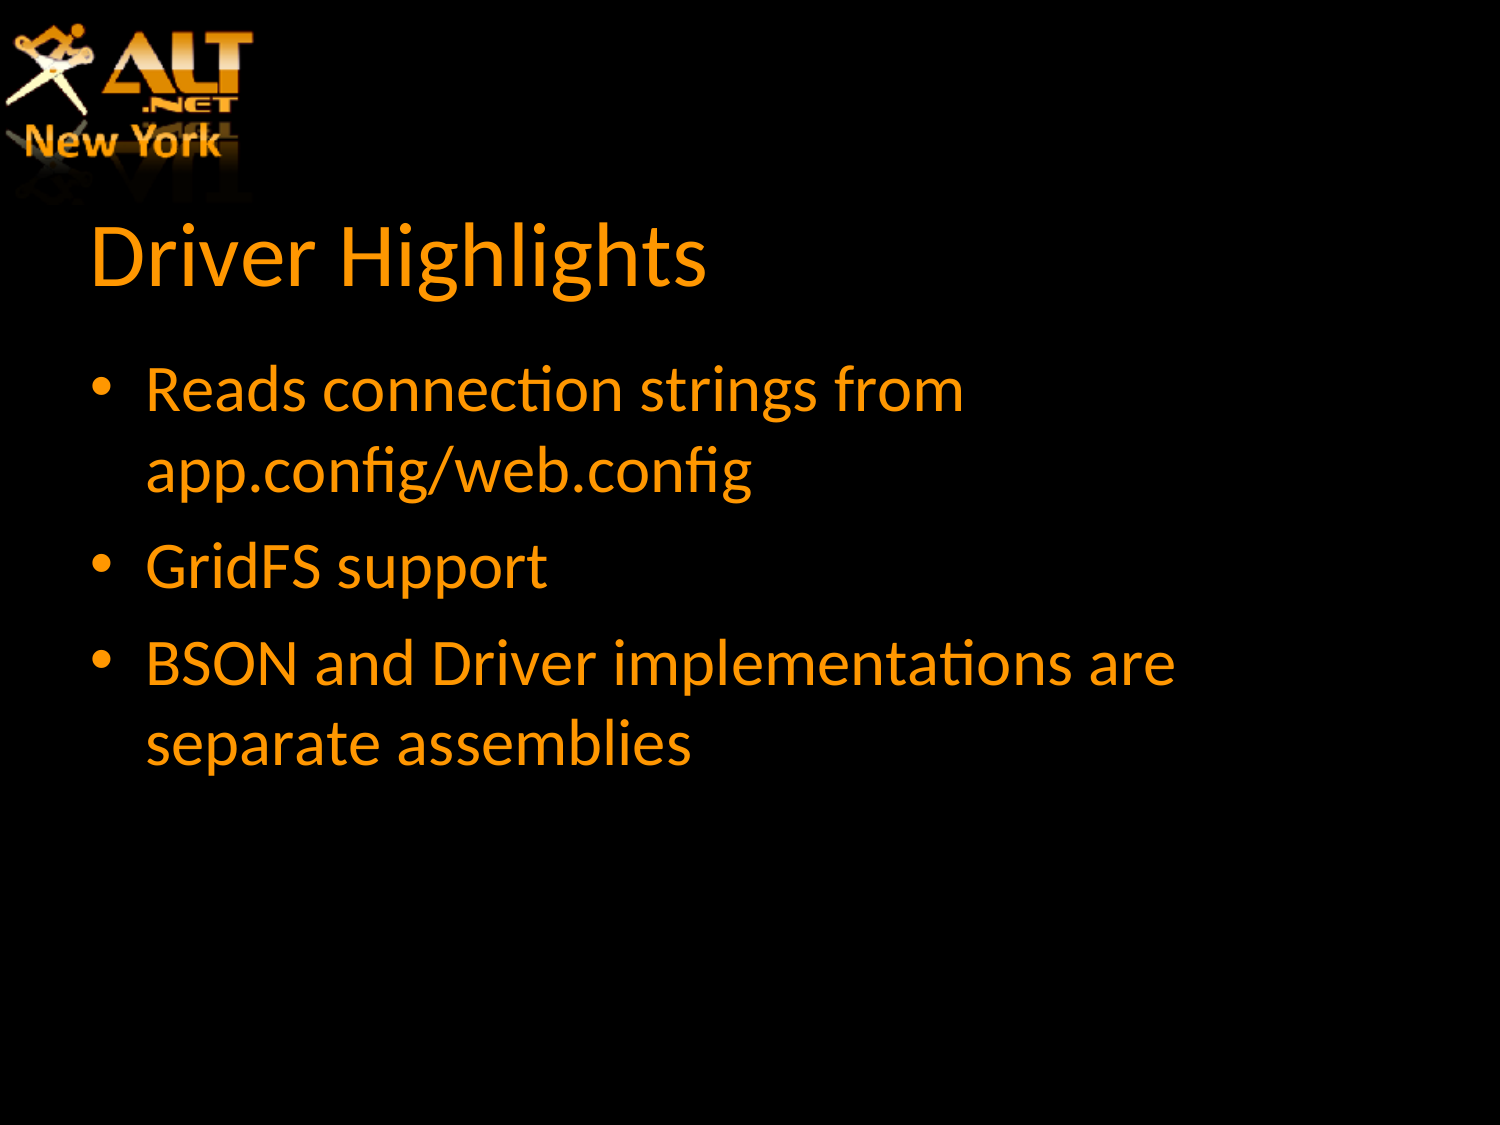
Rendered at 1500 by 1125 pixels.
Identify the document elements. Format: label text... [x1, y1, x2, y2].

list Reads connection strings from app.config/web.config GridFS support BSON and Driver implementations are separate assemblies [75, 337, 1426, 1088]
picture [0, 0, 282, 205]
title Driver Highlights [75, 131, 1426, 337]
